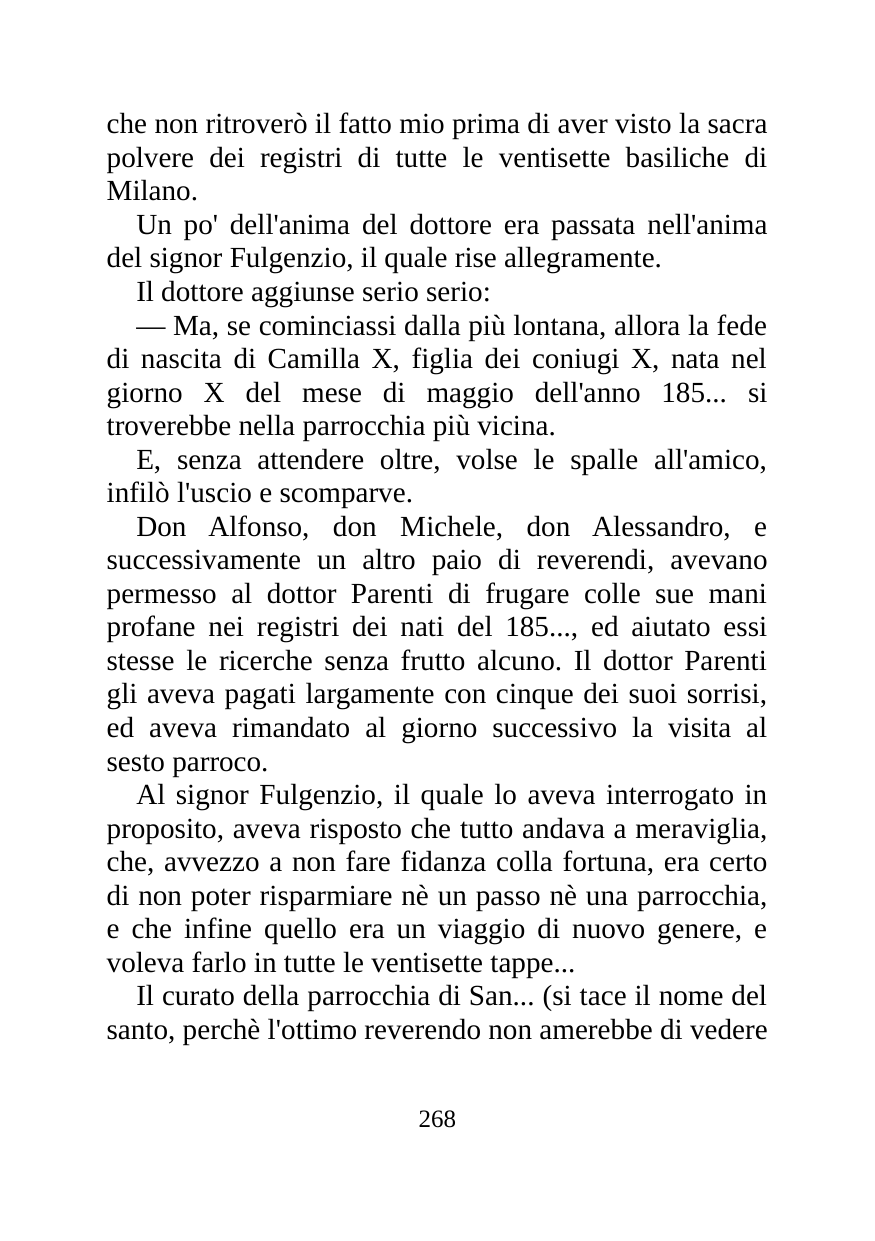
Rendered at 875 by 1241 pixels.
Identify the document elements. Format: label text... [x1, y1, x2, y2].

text Al signor Fulgenzio, il quale lo aveva interrogato in proposito, aveva risposto che tutto andava a meraviglia, che, avvezzo a non fare fidanza colla fortuna, era certo di non poter risparmiare nè un passo nè una parrocchia, e che infine quello era un viaggio di nuovo genere, e voleva farlo in tutte le ventisette tappe... [106, 777, 768, 978]
text Il curato della parrocchia di San... (si tace il nome del santo, perchè l'ottimo reverendo non amerebbe di vedere [106, 978, 768, 1046]
text Il dottore aggiunse serio serio: [106, 274, 768, 308]
text E, senza attendere oltre, volse le spalle all'amico, infilò l'uscio e scomparve. [106, 442, 768, 509]
text — Ma, se cominciassi dalla più lontana, allora la fede di nascita di Camilla X, figlia dei coniugi X, nata nel giorno X del mese di maggio dell'anno 185... si troverebbe nella parrocchia più vicina. [106, 308, 768, 442]
text che non ritroverò il fatto mio prima di aver visto la sacra polvere dei registri di tutte le ventisette basiliche di Milano. [106, 106, 768, 207]
text Don Alfonso, don Michele, don Alessandro, e successivamente un altro paio di reverendi, avevano permesso al dottor Parenti di frugare colle sue mani profane nei registri dei nati del 185..., ed aiutato essi stesse le ricerche senza frutto alcuno. Il dottor Parenti gli aveva pagati largamente con cinque dei suoi sorrisi, ed aveva rimandato al giorno successivo la visita al sesto parroco. [106, 509, 768, 777]
text Un po' dell'anima del dottore era passata nell'anima del signor Fulgenzio, il quale rise allegramente. [106, 207, 768, 274]
